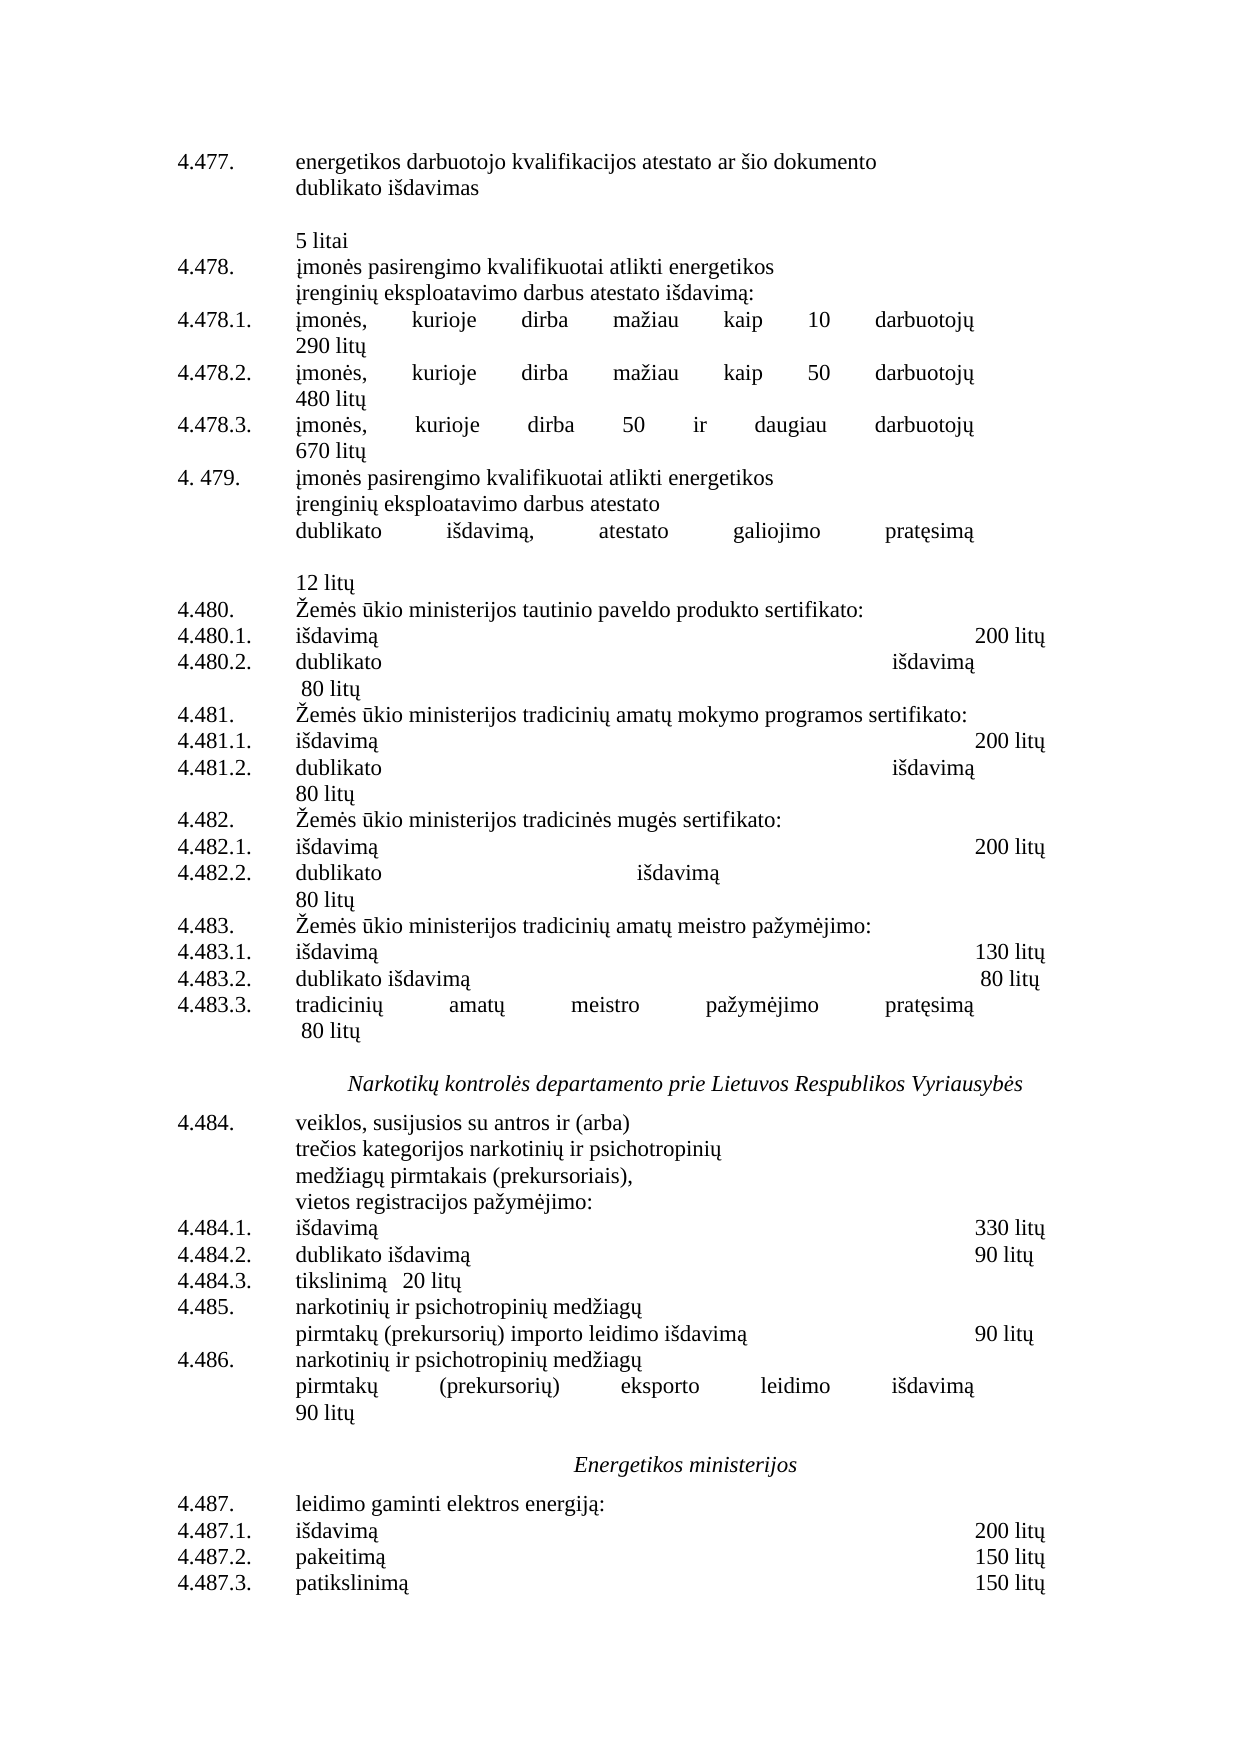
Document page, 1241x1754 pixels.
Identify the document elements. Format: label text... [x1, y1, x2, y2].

text 4.487.3. patikslinimą 150 litų [177, 1569, 1122, 1596]
text 4.478.2. įmonės, kurioje dirba mažiau kaip 50 darbuotojų 480 litų [177, 358, 974, 411]
text 4.484.3. tikslinimą 20 litų [177, 1267, 1122, 1293]
text 4.482. Žemės ūkio ministerijos tradicinės mugės sertifikato: [177, 807, 1122, 833]
text 4.484.1. išdavimą 330 litų [177, 1214, 1122, 1241]
text 4.478.3. įmonės, kurioje dirba 50 ir daugiau darbuotojų 670 litų [177, 411, 974, 464]
text 4.481.2. dublikato išdavimą 80 litų [177, 754, 974, 807]
text įrenginių eksploatavimo darbus atestato išdavimą: [177, 279, 974, 306]
text 4.480. Žemės ūkio ministerijos tautinio paveldo produkto sertifikato: [177, 596, 1122, 622]
text 4.483. Žemės ūkio ministerijos tradicinių amatų meistro pažymėjimo: [177, 912, 1122, 938]
text 4.480.1. išdavimą 200 litų [177, 622, 1122, 648]
text medžiagų pirmtakais (prekursoriais), [177, 1162, 1122, 1188]
text 4.482.1. išdavimą 200 litų [177, 833, 1122, 859]
text 4.487. leidimo gaminti elektros energiją: [177, 1490, 1122, 1517]
text 4.481. Žemės ūkio ministerijos tradicinių amatų mokymo programos sertifikato: [177, 701, 1122, 727]
text 4.487.2. pakeitimą 150 litų [177, 1543, 1122, 1569]
text 4.483.2. dublikato išdavimą 80 litų [177, 965, 1122, 991]
text 4.481.1. išdavimą 200 litų [177, 727, 1122, 754]
text pirmtakų (prekursorių) eksporto leidimo išdavimą 90 litų [177, 1372, 974, 1425]
text 4.480.2. dublikato išdavimą 80 litų [177, 648, 974, 701]
text 4.482.2. dublikato išdavimą 80 litų [177, 859, 974, 912]
text dublikato išdavimą, atestato galiojimo pratęsimą 12 litų [177, 517, 974, 596]
text 4.483.3. tradicinių amatų meistro pažymėjimo pratęsimą 80 litų [177, 991, 974, 1044]
text vietos registracijos pažymėjimo: [177, 1188, 1122, 1214]
text 4.487.1. išdavimą 200 litų [177, 1517, 1122, 1543]
text 4.486. narkotinių ir psichotropinių medžiagų [177, 1346, 1122, 1372]
text pirmtakų (prekursorių) importo leidimo išdavimą 90 litų [177, 1320, 1122, 1346]
text 4.485. narkotinių ir psichotropinių medžiagų [177, 1293, 1122, 1320]
text 4. 479. įmonės pasirengimo kvalifikuotai atlikti energetikos [177, 464, 974, 490]
text trečios kategorijos narkotinių ir psichotropinių [177, 1135, 1122, 1162]
text 4.477. energetikos darbuotojo kvalifikacijos atestato ar šio dokumento dublikato išdavimas 5 litai [177, 148, 974, 253]
text 4.484. veiklos, susijusios su antros ir (arba) [177, 1109, 1122, 1135]
text 4.483.1. išdavimą 130 litų [177, 938, 1122, 965]
text Narkotikų kontrolės departamento prie Lietuvos Respublikos Vyriausybės [177, 1070, 1122, 1096]
text įrenginių eksploatavimo darbus atestato [177, 490, 974, 517]
list įmonės pasirengimo kvalifikuotai atlikti energetikos [177, 253, 974, 279]
text 4.478.1. įmonės, kurioje dirba mažiau kaip 10 darbuotojų 290 litų [177, 306, 974, 358]
text Energetikos ministerijos [177, 1452, 1122, 1478]
text 4.484.2. dublikato išdavimą 90 litų [177, 1241, 1122, 1267]
